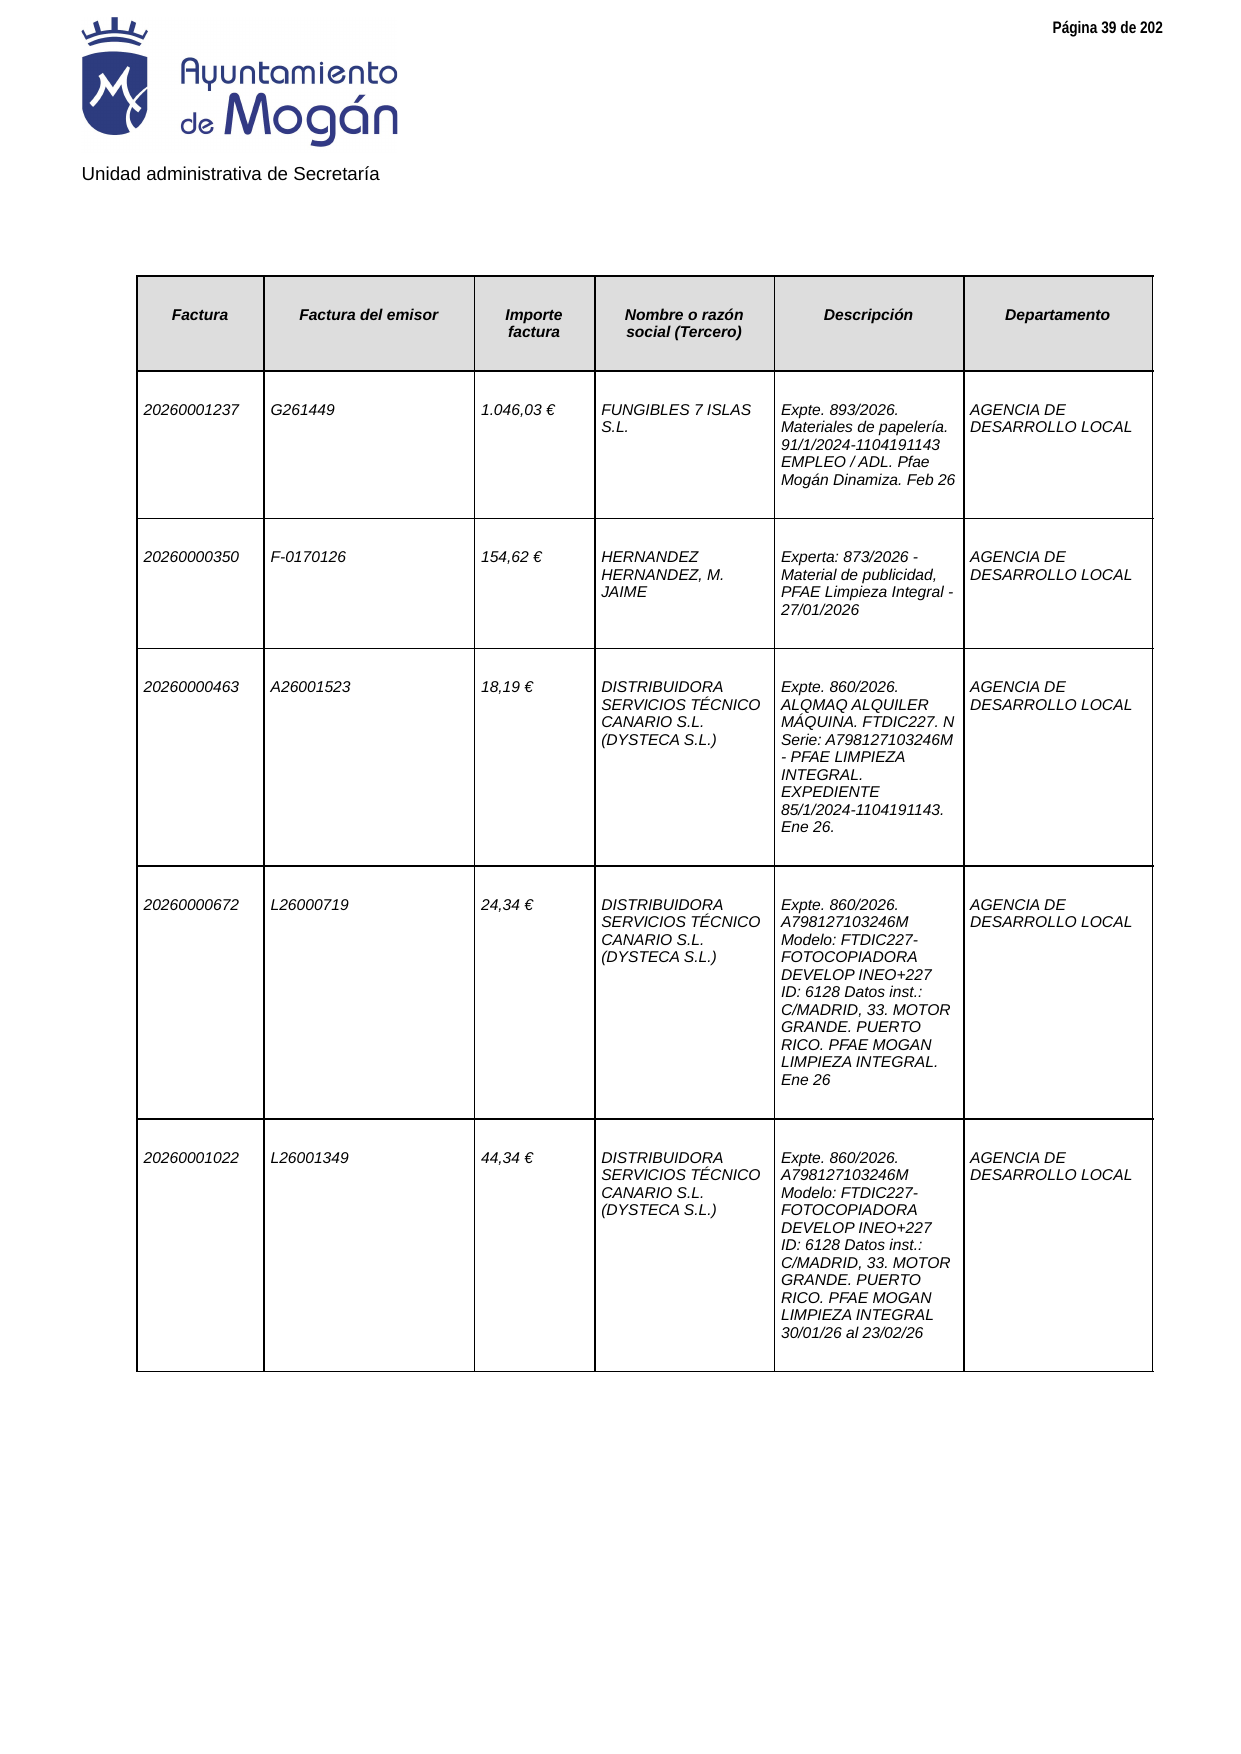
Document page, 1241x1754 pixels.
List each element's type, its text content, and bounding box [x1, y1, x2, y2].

table_cell A26001523 [265, 649, 474, 865]
table_cell DISTRIBUIDORA SERVICIOS TÉCNICO CANARIO S.L. (DYSTECA S.L.) [596, 867, 774, 1118]
table_cell 154,62 € [475, 519, 594, 648]
table_cell 20260000463 [138, 649, 263, 865]
table_header Factura del emisor [265, 277, 474, 370]
table_cell F-0170126 [265, 519, 474, 648]
table_cell 18,19 € [475, 649, 594, 865]
table_header Importe factura [475, 277, 594, 370]
table_cell HERNANDEZ HERNANDEZ, M. JAIME [596, 519, 774, 648]
table_cell DISTRIBUIDORA SERVICIOS TÉCNICO CANARIO S.L. (DYSTECA S.L.) [596, 649, 774, 865]
table_cell 24,34 € [475, 867, 594, 1118]
table_cell AGENCIA DE DESARROLLO LOCAL [965, 519, 1152, 648]
table_cell AGENCIA DE DESARROLLO LOCAL [965, 1120, 1152, 1371]
picture [81, 17, 398, 153]
table_cell DISTRIBUIDORA SERVICIOS TÉCNICO CANARIO S.L. (DYSTECA S.L.) [596, 1120, 774, 1371]
table_cell AGENCIA DE DESARROLLO LOCAL [965, 867, 1152, 1118]
table_cell 20260001237 [138, 372, 263, 518]
table_cell Expte. 860/2026. A798127103246M Modelo: FTDIC227-FOTOCOPIADORA DEVELOP INEO+227 ID: 6128 Datos inst.: C/MADRID, 33. MOTOR GRANDE. PUERTO RICO. PFAE MOGAN LIMPIEZA INTEGRAL. Ene 26 [775, 867, 963, 1118]
table_cell 44,34 € [475, 1120, 594, 1371]
table_header Factura [138, 277, 263, 370]
table_cell Expte. 893/2026. Materiales de papelería. 91/1/2024-1104191143 EMPLEO / ADL. Pfae Mogán Dinamiza. Feb 26 [775, 372, 963, 518]
table_cell L26000719 [265, 867, 474, 1118]
table_header Departamento [965, 277, 1152, 370]
table_cell AGENCIA DE DESARROLLO LOCAL [965, 649, 1152, 865]
table_cell AGENCIA DE DESARROLLO LOCAL [965, 372, 1152, 518]
table_cell 20260001022 [138, 1120, 263, 1371]
table_header Nombre o razón social (Tercero) [596, 277, 774, 370]
table_cell 20260000350 [138, 519, 263, 648]
table_cell Expte. 860/2026. A798127103246M Modelo: FTDIC227-FOTOCOPIADORA DEVELOP INEO+227 ID: 6128 Datos inst.: C/MADRID, 33. MOTOR GRANDE. PUERTO RICO. PFAE MOGAN LIMPIEZA INTEGRAL 30/01/26 al 23/02/26 [775, 1120, 963, 1371]
table_cell G261449 [265, 372, 474, 518]
table_cell Experta: 873/2026 - Material de publicidad, PFAE Limpieza Integral - 27/01/2026 [775, 519, 963, 648]
table_header Descripción [775, 277, 963, 370]
table_cell Expte. 860/2026. ALQMAQ ALQUILER MÁQUINA. FTDIC227. N Serie: A798127103246M - PFAE LIMPIEZA INTEGRAL. EXPEDIENTE 85/1/2024-1104191143. Ene 26. [775, 649, 963, 865]
table_cell FUNGIBLES 7 ISLAS S.L. [596, 372, 774, 518]
table_cell 1.046,03 € [475, 372, 594, 518]
table_cell 20260000672 [138, 867, 263, 1118]
table_cell L26001349 [265, 1120, 474, 1371]
